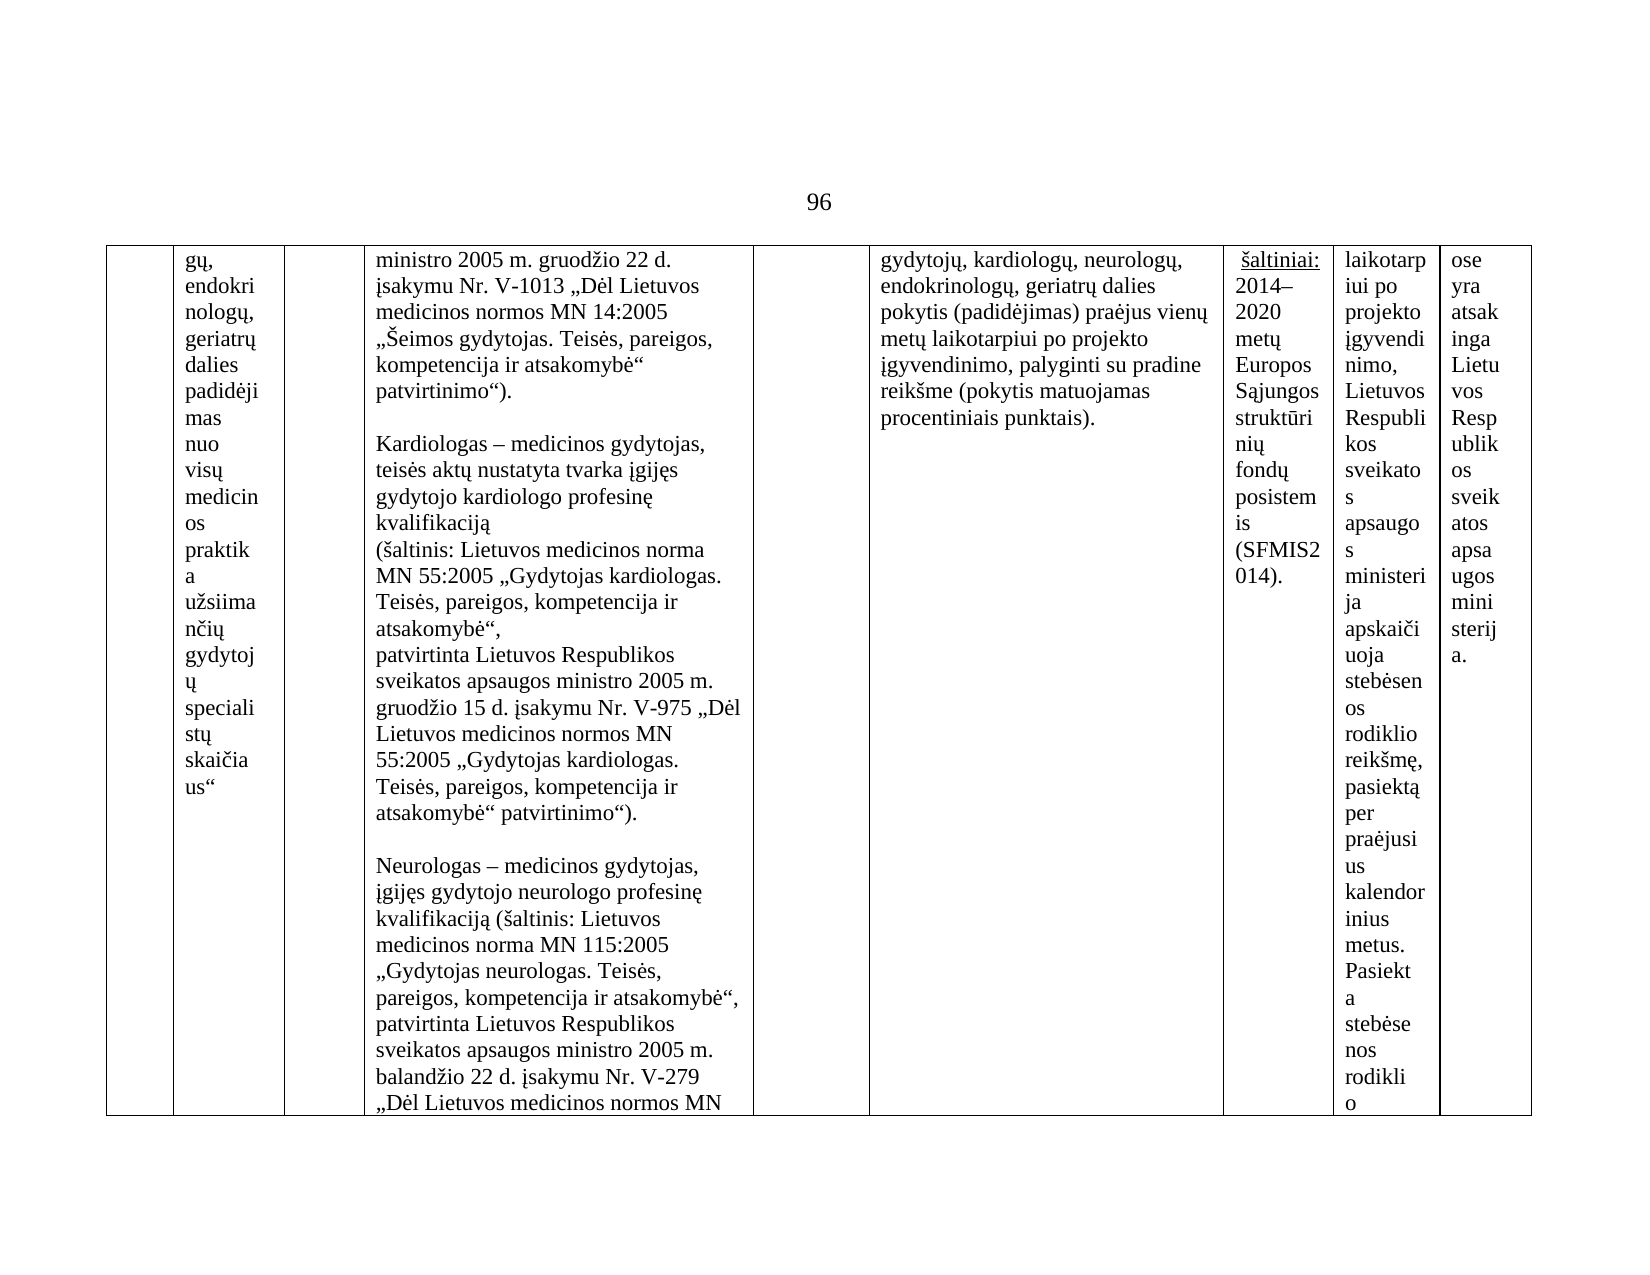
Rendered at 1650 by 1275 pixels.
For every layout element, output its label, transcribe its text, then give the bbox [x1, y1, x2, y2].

table_cell ministro 2005 m. gruodžio 22 d. įsakymu Nr. V-1013 „Dėl Lietuvos medicinos normos MN 14:2005 „Šeimos gydytojas. Teisės, pareigos, kompetencija ir atsakomybė“ patvirtinimo“). Kardiologas – medicinos gydytojas, teisės aktų nustatyta tvarka įgijęs gydytojo kardiologo profesinę kvalifikaciją (šaltinis: Lietuvos medicinos norma MN 55:2005 „Gydytojas kardiologas. Teisės, pareigos, kompetencija ir atsakomybė“, patvirtinta Lietuvos Respublikos sveikatos apsaugos ministro 2005 m. gruodžio 15 d. įsakymu Nr. V-975 „Dėl Lietuvos medicinos normos MN 55:2005 „Gydytojas kardiologas. Teisės, pareigos, kompetencija ir atsakomybė“ patvirtinimo“). Neurologas – medicinos gydytojas, įgijęs gydytojo neurologo profesinę kvalifikaciją (šaltinis: Lietuvos medicinos norma MN 115:2005 „Gydytojas neurologas. Teisės, pareigos, kompetencija ir atsakomybė“, patvirtinta Lietuvos Respublikos sveikatos apsaugos ministro 2005 m. balandžio 22 d. įsakymu Nr. V-279 „Dėl Lietuvos medicinos normos MN [365, 246, 753, 1115]
table_cell gų, endokrinologų, geriatrų dalies padidėjimas nuo visų medicinos praktika užsiimančių gydytojų specialistų skaičiaus“ [174, 246, 284, 1115]
table_cell gydytojų, kardiologų, neurologų, endokrinologų, geriatrų dalies pokytis (padidėjimas) praėjus vienų metų laikotarpiui po projekto įgyvendinimo, palyginti su pradine reikšme (pokytis matuojamas procentiniais punktais). [870, 246, 1223, 1115]
table_cell laikotarpiui po projekto įgyvendinimo, Lietuvos Respublikos sveikatos apsaugos ministerija apskaičiuoja stebėsenos rodiklio reikšmę, pasiektą per praėjusius kalendorinius metus. Pasiekta stebėsenos rodiklio [1334, 246, 1439, 1115]
table_cell ose yra atsakinga Lietuvos Respublikos sveikatos apsaugos ministerija. [1441, 246, 1531, 1115]
table_cell [285, 246, 364, 1115]
table_cell šaltiniai: 2014–2020 metų Europos Sąjungos struktūrinių fondų posistemis (SFMIS2014). [1224, 246, 1333, 1115]
table_cell [754, 246, 869, 1115]
table_cell [107, 246, 173, 1115]
